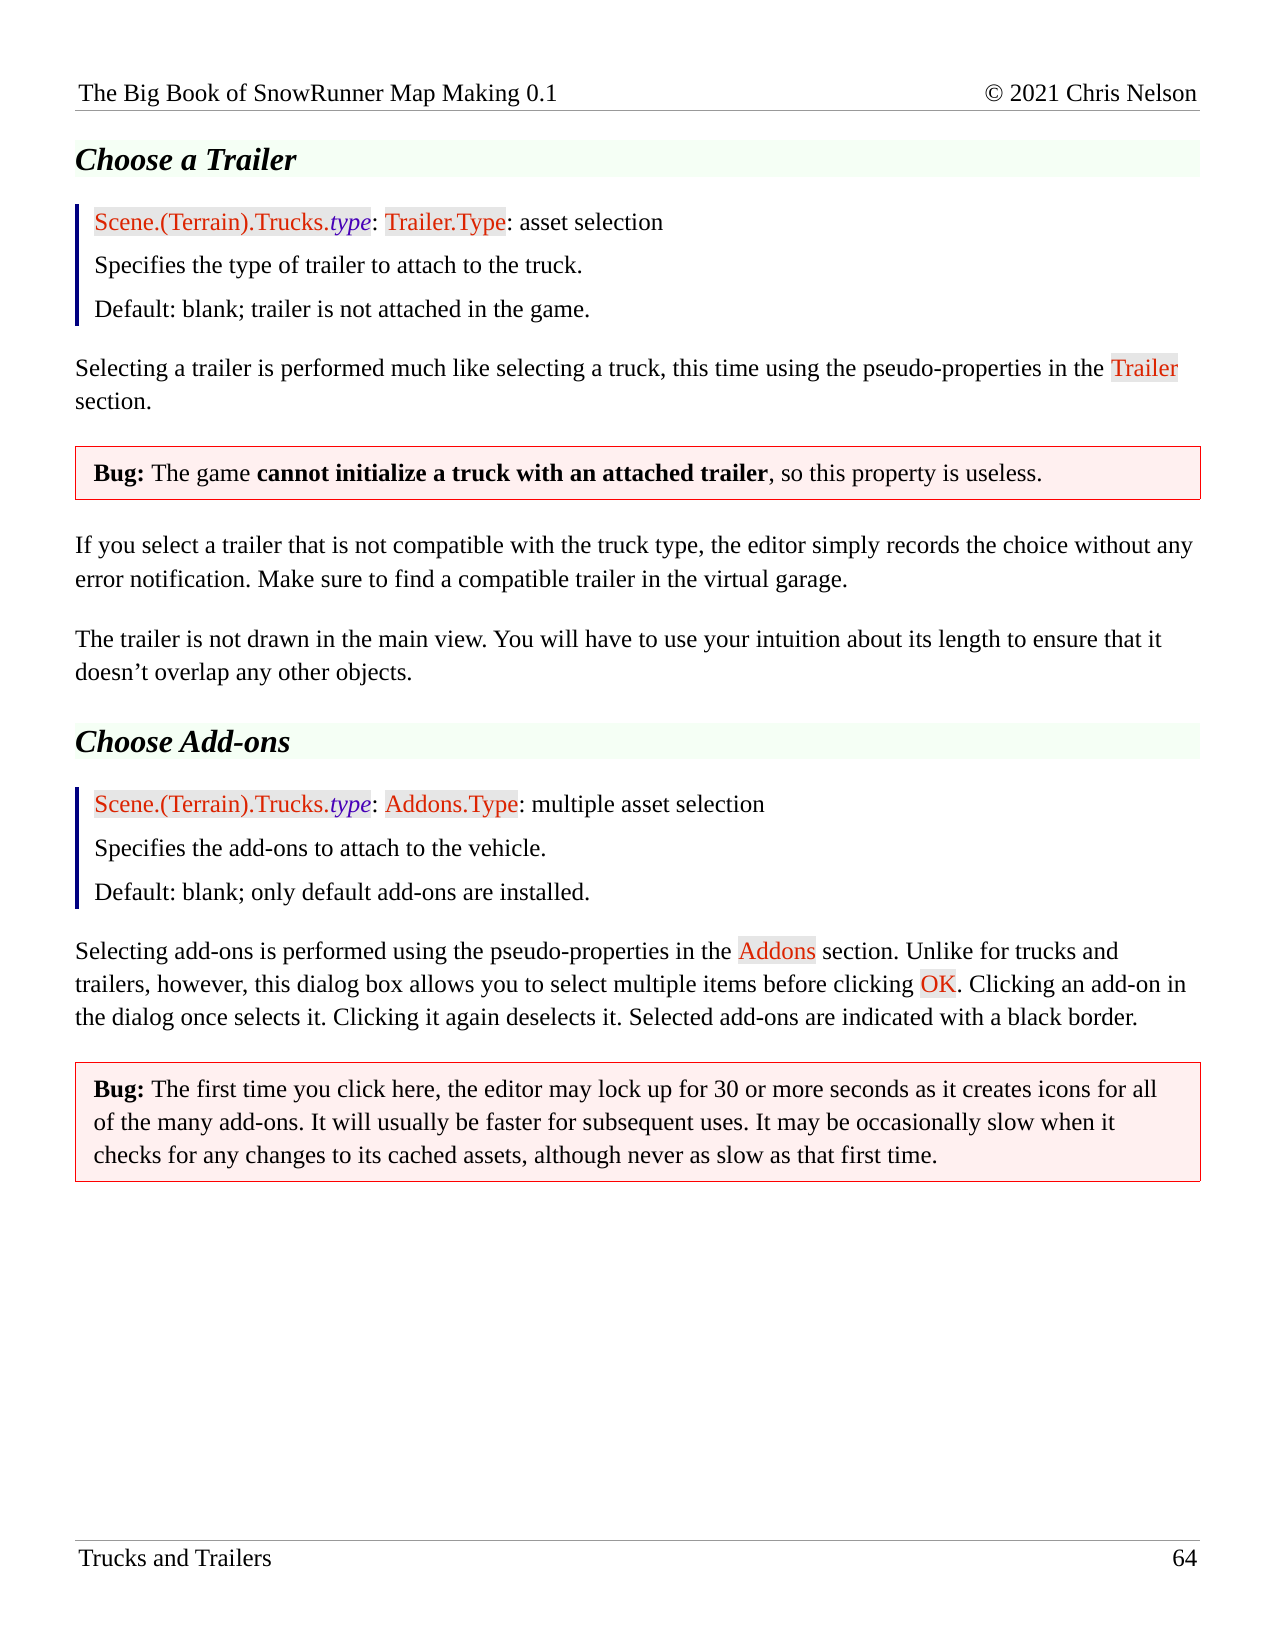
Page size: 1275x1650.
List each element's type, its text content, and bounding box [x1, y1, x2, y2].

text Scene.(Terrain).Trucks.type: Addons.Type: multiple asset selection [79, 787, 1200, 818]
subtitle Choose a Trailer [75, 140, 1200, 177]
list The first time you click here, the editor may lock up for 30 or more seconds as it creates icons for all of the many add-ons. It will usually be faster for subsequent uses. It may be occasionally slow when it checks for any changes to its cached assets, although never as slow as that first time. [76, 1063, 1200, 1181]
text Default: blank; only default add-ons are installed. [79, 874, 1200, 909]
text Scene.(Terrain).Trucks.type: Trailer.Type: asset selection [79, 204, 1200, 236]
text Specifies the add-ons to attach to the vehicle. [79, 830, 1200, 862]
text Specifies the type of trailer to attach to the truck. [79, 247, 1200, 279]
text Selecting add-ons is performed using the pseudo-properties in the Addons section. Unlike for trucks and trailers, however, this dialog box allows you to select multiple items before clicking OK. Clicking an add-on in the dialog once selects it. Clicking it again deselects it. Selected add-ons are indicated with a black border. [75, 936, 1200, 1031]
text If you select a trailer that is not compatible with the truck type, the editor simply records the choice without any error notification. Make sure to find a compatible trailer in the virtual garage. [75, 531, 1200, 592]
text Selecting a trailer is performed much like selecting a truck, this time using the pseudo-properties in the Trailer section. [75, 353, 1200, 415]
list The game cannot initialize a truck with an attached trailer, so this property is useless. [76, 447, 1200, 499]
subtitle Choose Add-ons [75, 723, 1200, 759]
text Default: blank; trailer is not attached in the game. [79, 291, 1200, 326]
text The trailer is not drawn in the main view. You will have to use your intuition about its length to ensure that it doesn’t overlap any other objects. [75, 624, 1200, 685]
